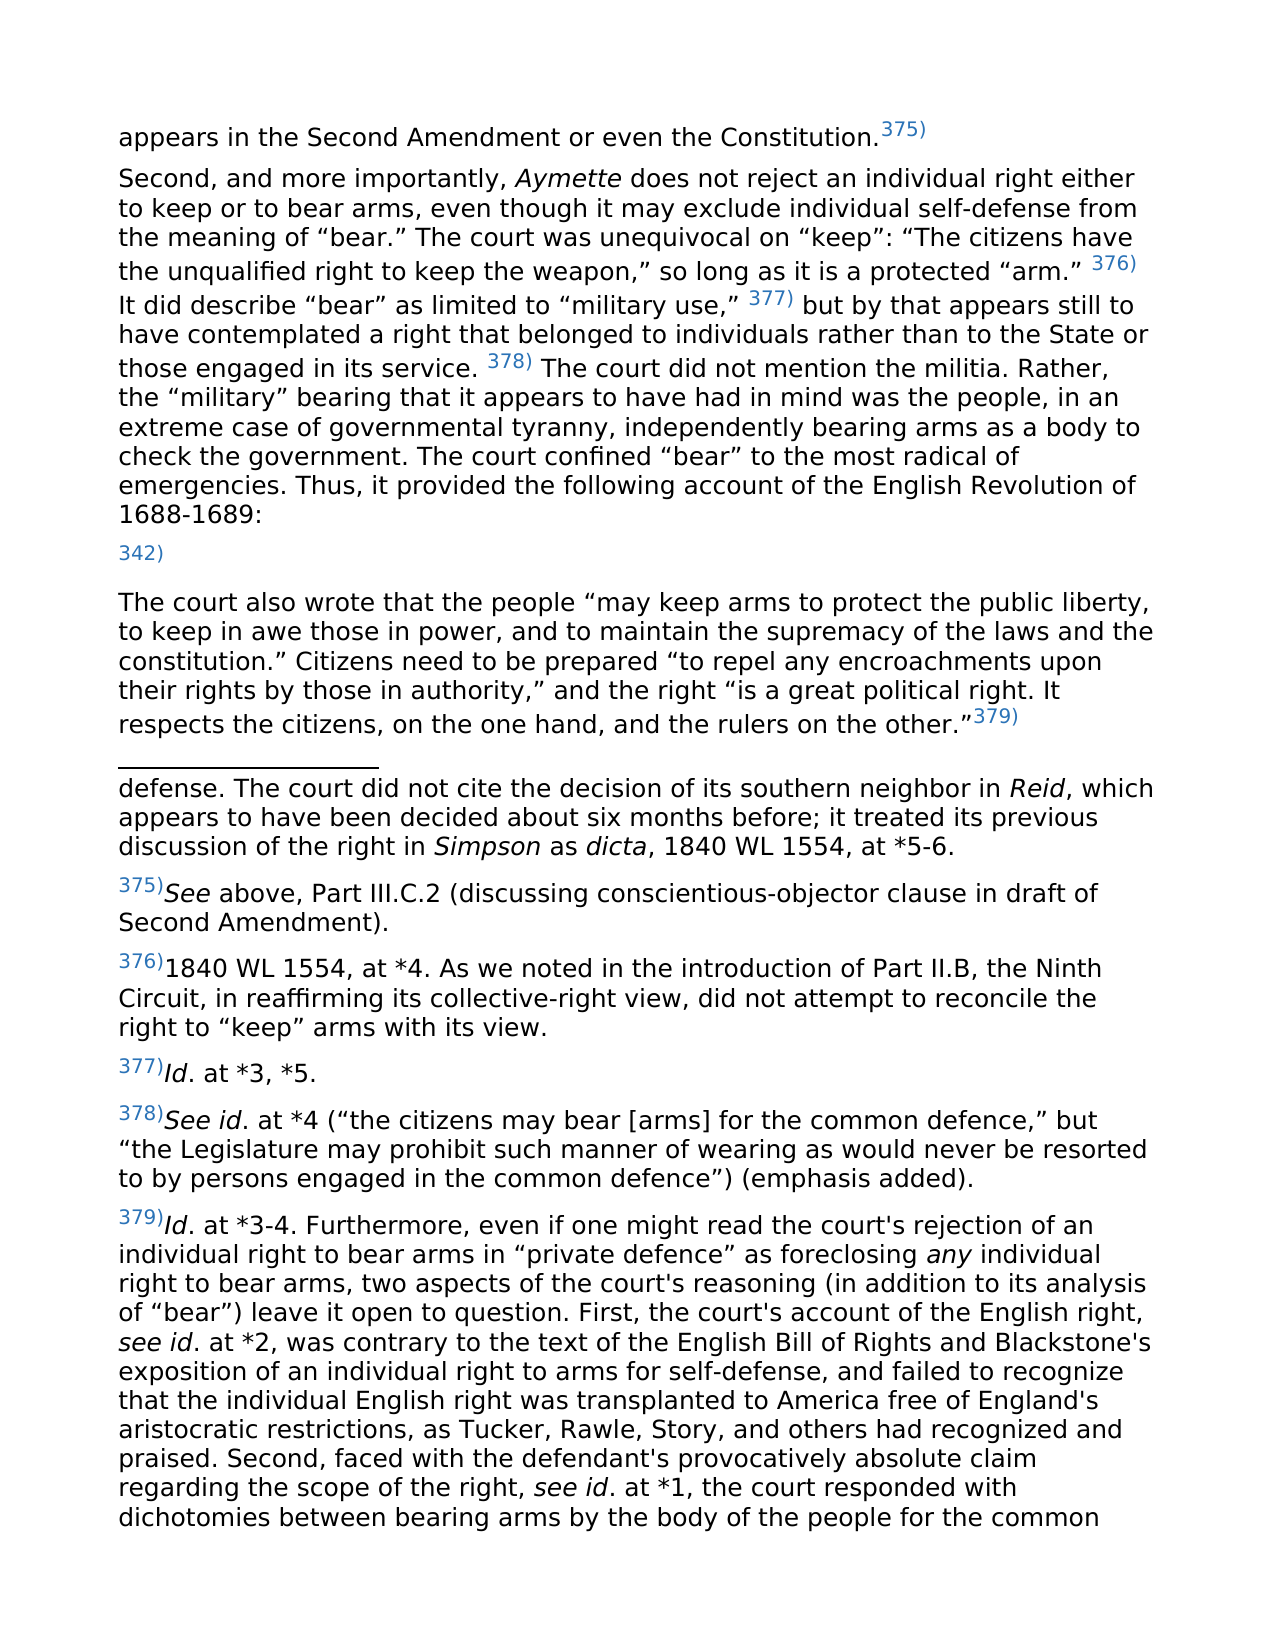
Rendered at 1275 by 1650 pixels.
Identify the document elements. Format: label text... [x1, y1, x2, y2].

text Id. at *3, *5. [118, 1055, 1157, 1089]
text See above, Part III.C.2 (discussing conscientious-objector clause in draft of Second Amendment). [118, 874, 1157, 937]
text Id. at *3-4. Furthermore, even if one might read the court's rejection of an individual right to bear arms in “private defence” as foreclosing any individual right to bear arms, two aspects of the court's reasoning (in addition to its analysis of “bear”) leave it open to question. First, the court's account of the English right, see id. at *2, was contrary to the text of the English Bill of Rights and Blackstone's exposition of an individual right to arms for self-defense, and failed to recognize that the individual English right was transplanted to America free of England's aristocratic restrictions, as Tucker, Rawle, Story, and others had recognized and praised. Second, faced with the defendant's provocatively absolute claim regarding the scope of the right, see id. at *1, the court responded with dichotomies between bearing arms by the body of the people for the common [118, 1206, 1157, 1532]
text Second, and more importantly, Aymette does not reject an individual right either to keep or to bear arms, even though it may exclude individual self-defense from the meaning of “bear.” The court was unequivocal on “keep”: “The citizens have the unqualified right to keep the weapon,” so long as it is a protected “arm.” It did describe “bear” as limited to “military use,” but by that appears still to have contemplated a right that belonged to individuals rather than to the State or those engaged in its service. The court did not mention the militia. Rather, the “military” bearing that it appears to have had in mind was the people, in an extreme case of governmental tyranny, independently bearing arms as a body to check the government. The court confined “bear” to the most radical of emergencies. Thus, it provided the following account of the English Revolution of 1688-1689: [118, 165, 1157, 529]
text defense. The court did not cite the decision of its southern neighbor in Reid, which appears to have been decided about six months before; it treated its previous discussion of the right in Simpson as dicta, 1840 WL 1554, at *5-6. [118, 774, 1157, 862]
text 342) [118, 542, 1157, 576]
text 1840 WL 1554, at *4. As we noted in the introduction of Part II.B, the Ninth Circuit, in reaffirming its collective-right view, did not attempt to reconcile the right to “keep” arms with its view. [118, 950, 1157, 1042]
text appears in the Second Amendment or even the Constitution. [118, 118, 1157, 152]
text The court also wrote that the people “may keep arms to protect the public liberty, to keep in awe those in power, and to maintain the supremacy of the laws and the constitution.” Citizens need to be prepared “to repel any encroachments upon their rights by those in authority,” and the right “is a great political right. It respects the citizens, on the one hand, and the rulers on the other.” [118, 588, 1157, 739]
text See id. at *4 (“the citizens may bear [arms] for the common defence,” but “the Legislature may prohibit such manner of wearing as would never be resorted to by persons engaged in the common defence”) (emphasis added). [118, 1101, 1157, 1194]
